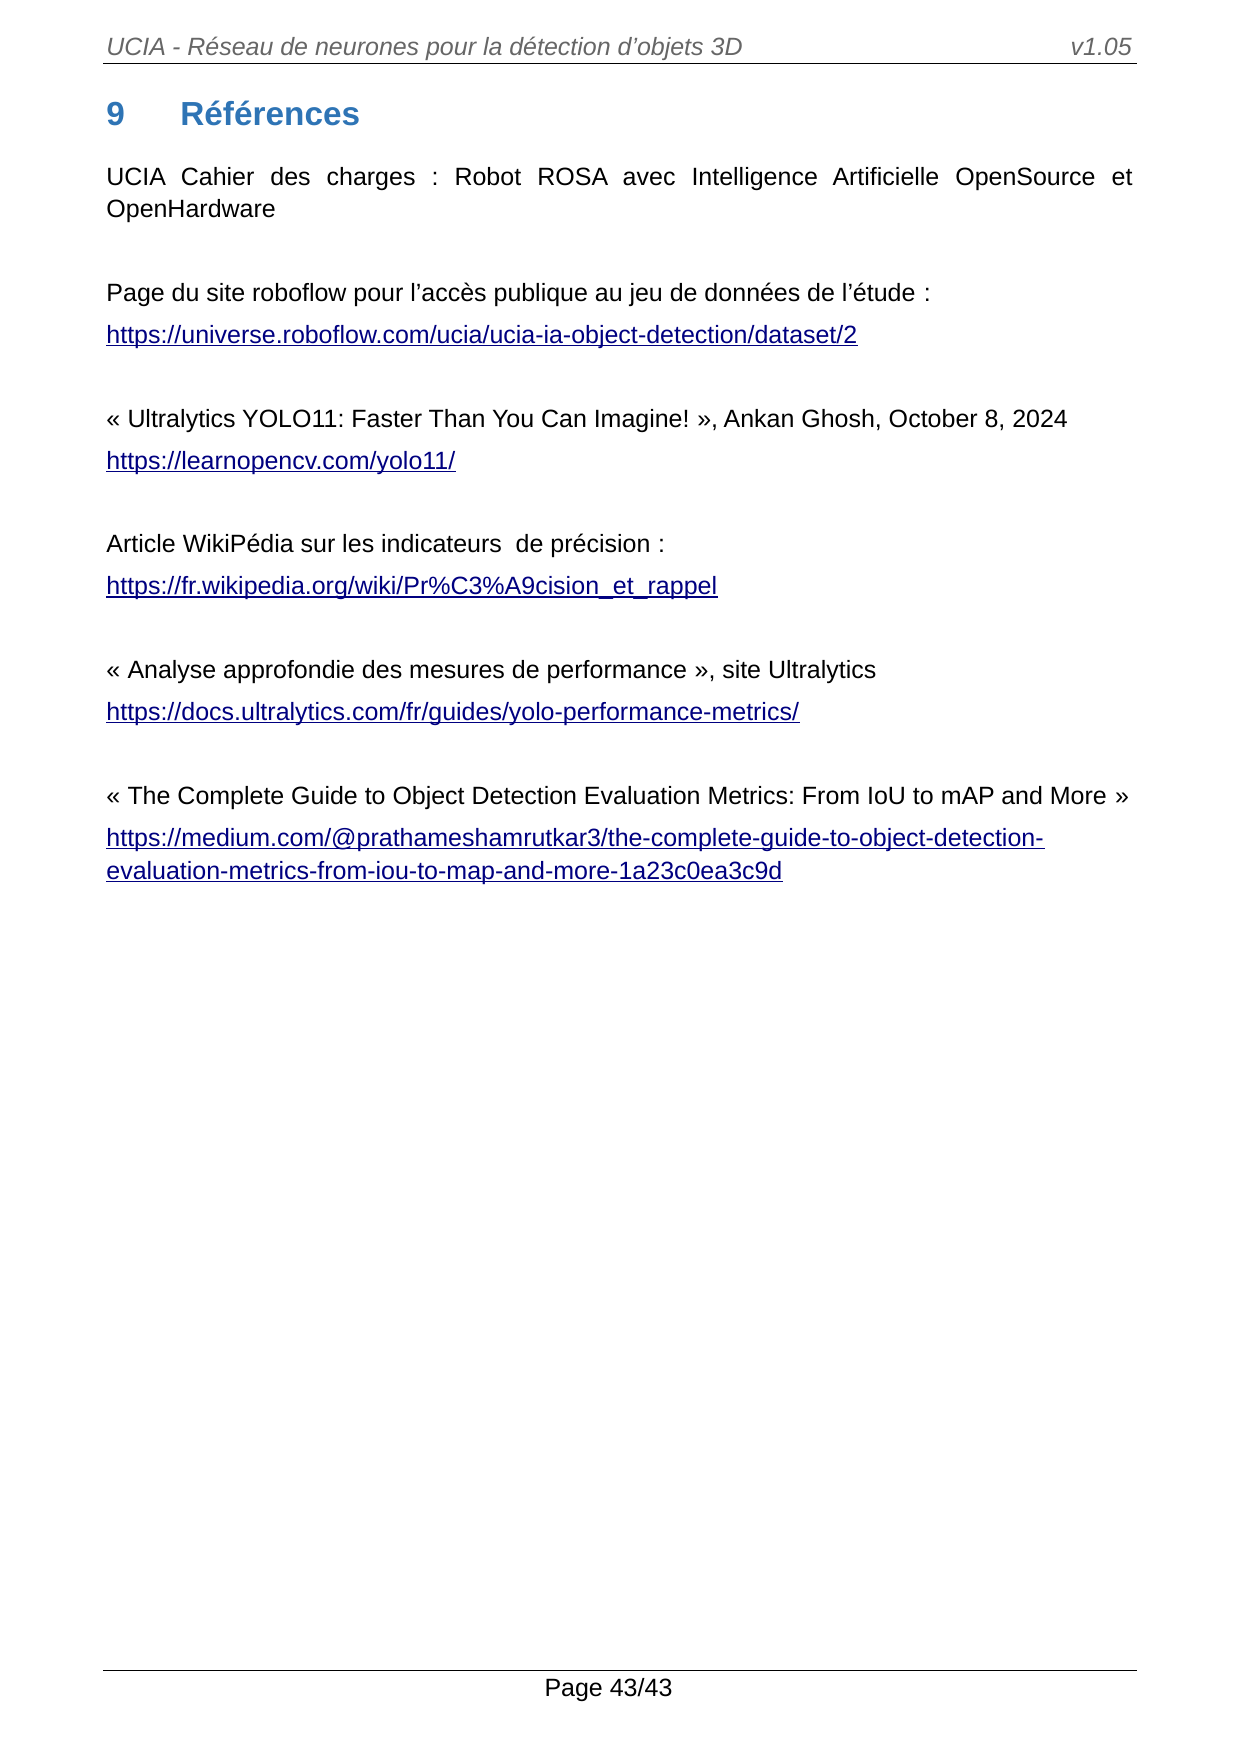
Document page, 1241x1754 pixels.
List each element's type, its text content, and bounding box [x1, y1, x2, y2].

text « The Complete Guide to Object Detection Evaluation Metrics: From IoU to mAP and More » [106, 781, 1134, 809]
text « Ultralytics YOLO11: Faster Than You Can Imagine! », Ankan Ghosh, October 8, 2024 [106, 404, 1134, 433]
subtitle Références [106, 94, 1134, 132]
text Page du site roboflow pour l’accès publique au jeu de données de l’étude : [106, 278, 1134, 307]
text « Analyse approfondie des mesures de performance », site Ultralytics [106, 655, 1134, 684]
text https://fr.wikipedia.org/wiki/Pr%C3%A9cision_et_rappel [106, 571, 1134, 600]
text https://learnopencv.com/yolo11/ [106, 446, 1134, 474]
text UCIA Cahier des charges : Robot ROSA avec Intelligence Artificielle OpenSource et OpenHardware [106, 161, 1134, 223]
text Article WikiPédia sur les indicateurs de précision : [106, 529, 1134, 558]
text https://medium.com/@prathameshamrutkar3/the-complete-guide-to-object-detection-evaluation-metrics-from-iou-to-map-and-more-1a23c0ea3c9d [106, 823, 1134, 884]
text https://universe.roboflow.com/ucia/ucia-ia-object-detection/dataset/2 [106, 320, 1134, 349]
text https://docs.ultralytics.com/fr/guides/yolo-performance-metrics/ [106, 697, 1134, 726]
